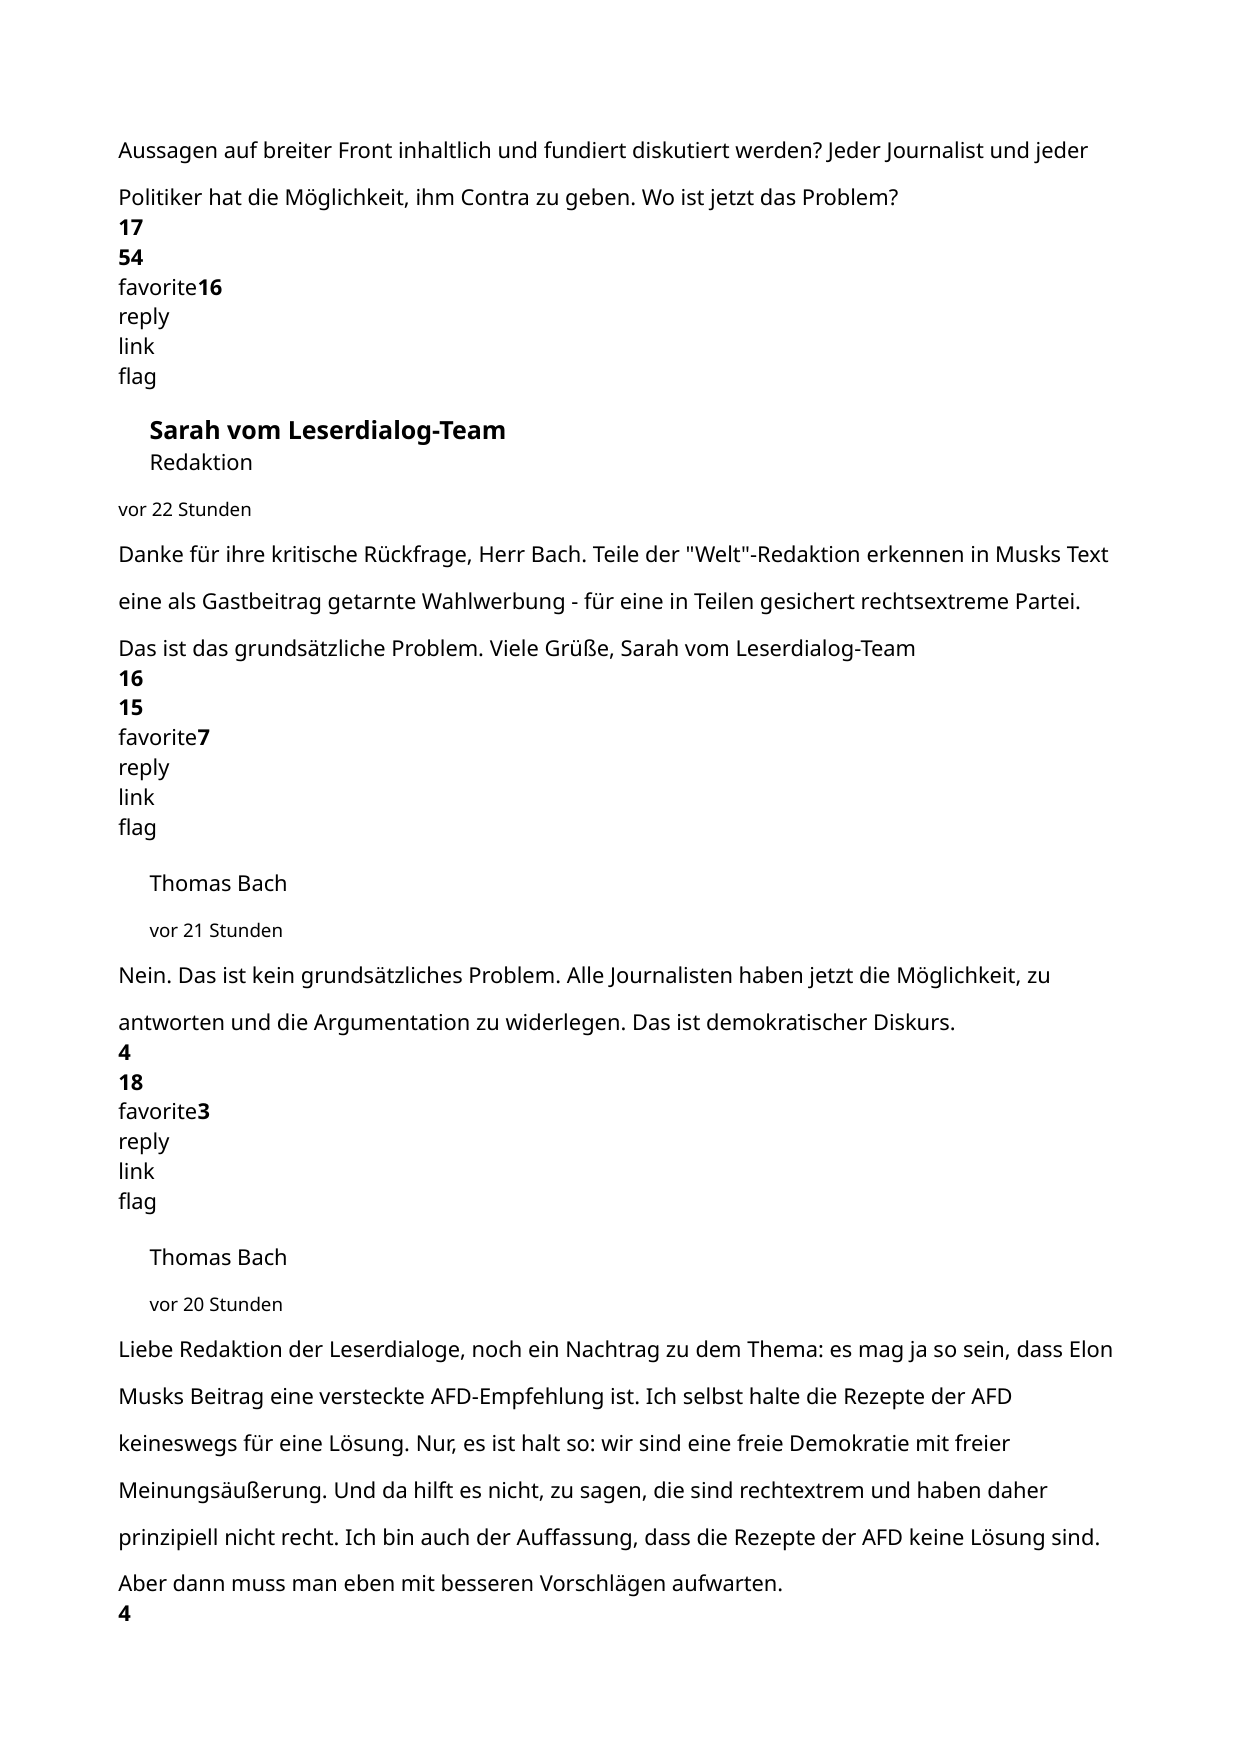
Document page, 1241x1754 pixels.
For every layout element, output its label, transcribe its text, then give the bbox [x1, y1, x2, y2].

text flag [118, 1186, 1122, 1215]
text Danke für ihre kritische Rückfrage, Herr Bach. Teile der "Welt"-Redaktion erkennen in Musks Text eine als Gastbeitrag getarnte Wahlwerbung - für eine in Teilen gesichert rechtsextreme Partei. Das ist das grundsätzliche Problem. Viele Grüße, Sarah vom Leserdialog-Team [118, 522, 1122, 663]
text favorite3 [118, 1096, 1122, 1126]
text Aussagen auf breiter Front inhaltlich und fundiert diskutiert werden? Jeder Journalist und jeder Politiker hat die Möglichkeit, ihm Contra zu geben. Wo ist jetzt das Problem? [118, 118, 1122, 212]
text 4 [118, 1598, 1122, 1628]
text Sarah vom Leserdialog-Team [149, 406, 1114, 447]
text vor 20 Stunden [149, 1287, 1122, 1317]
text reply [118, 752, 1122, 782]
text flag [118, 812, 1122, 841]
text link [118, 331, 1122, 361]
text vor 22 Stunden [118, 492, 1122, 522]
text 16 [118, 663, 1122, 692]
text reply [118, 1126, 1122, 1156]
text reply [118, 301, 1122, 331]
text link [118, 782, 1122, 812]
text flag [118, 361, 1122, 391]
text link [118, 1156, 1122, 1186]
text 4 [118, 1037, 1122, 1066]
text Thomas Bach [149, 1231, 1114, 1272]
text Liebe Redaktion der Leserdialoge, noch ein Nachtrag zu dem Thema: es mag ja so sein, dass Elon Musks Beitrag eine versteckte AFD-Empfehlung ist. Ich selbst halte die Rezepte der AFD keineswegs für eine Lösung. Nur, es ist halt so: wir sind eine freie Demokratie mit freier Meinungsäußerung. Und da hilft es nicht, zu sagen, die sind rechtextrem und haben daher prinzipiell nicht recht. Ich bin auch der Auffassung, dass die Rezepte der AFD keine Lösung sind. Aber dann muss man eben mit besseren Vorschlägen aufwarten. [118, 1317, 1122, 1598]
text vor 21 Stunden [149, 913, 1122, 943]
text 54 [118, 242, 1122, 271]
text 17 [118, 212, 1122, 242]
text Thomas Bach [149, 857, 1114, 898]
text 18 [118, 1066, 1122, 1096]
text favorite7 [118, 722, 1122, 752]
text Redaktion [149, 447, 1122, 477]
text Nein. Das ist kein grundsätzliches Problem. Alle Journalisten haben jetzt die Möglichkeit, zu antworten und die Argumentation zu widerlegen. Das ist demokratischer Diskurs. [118, 943, 1122, 1037]
text 15 [118, 692, 1122, 722]
text favorite16 [118, 271, 1122, 301]
